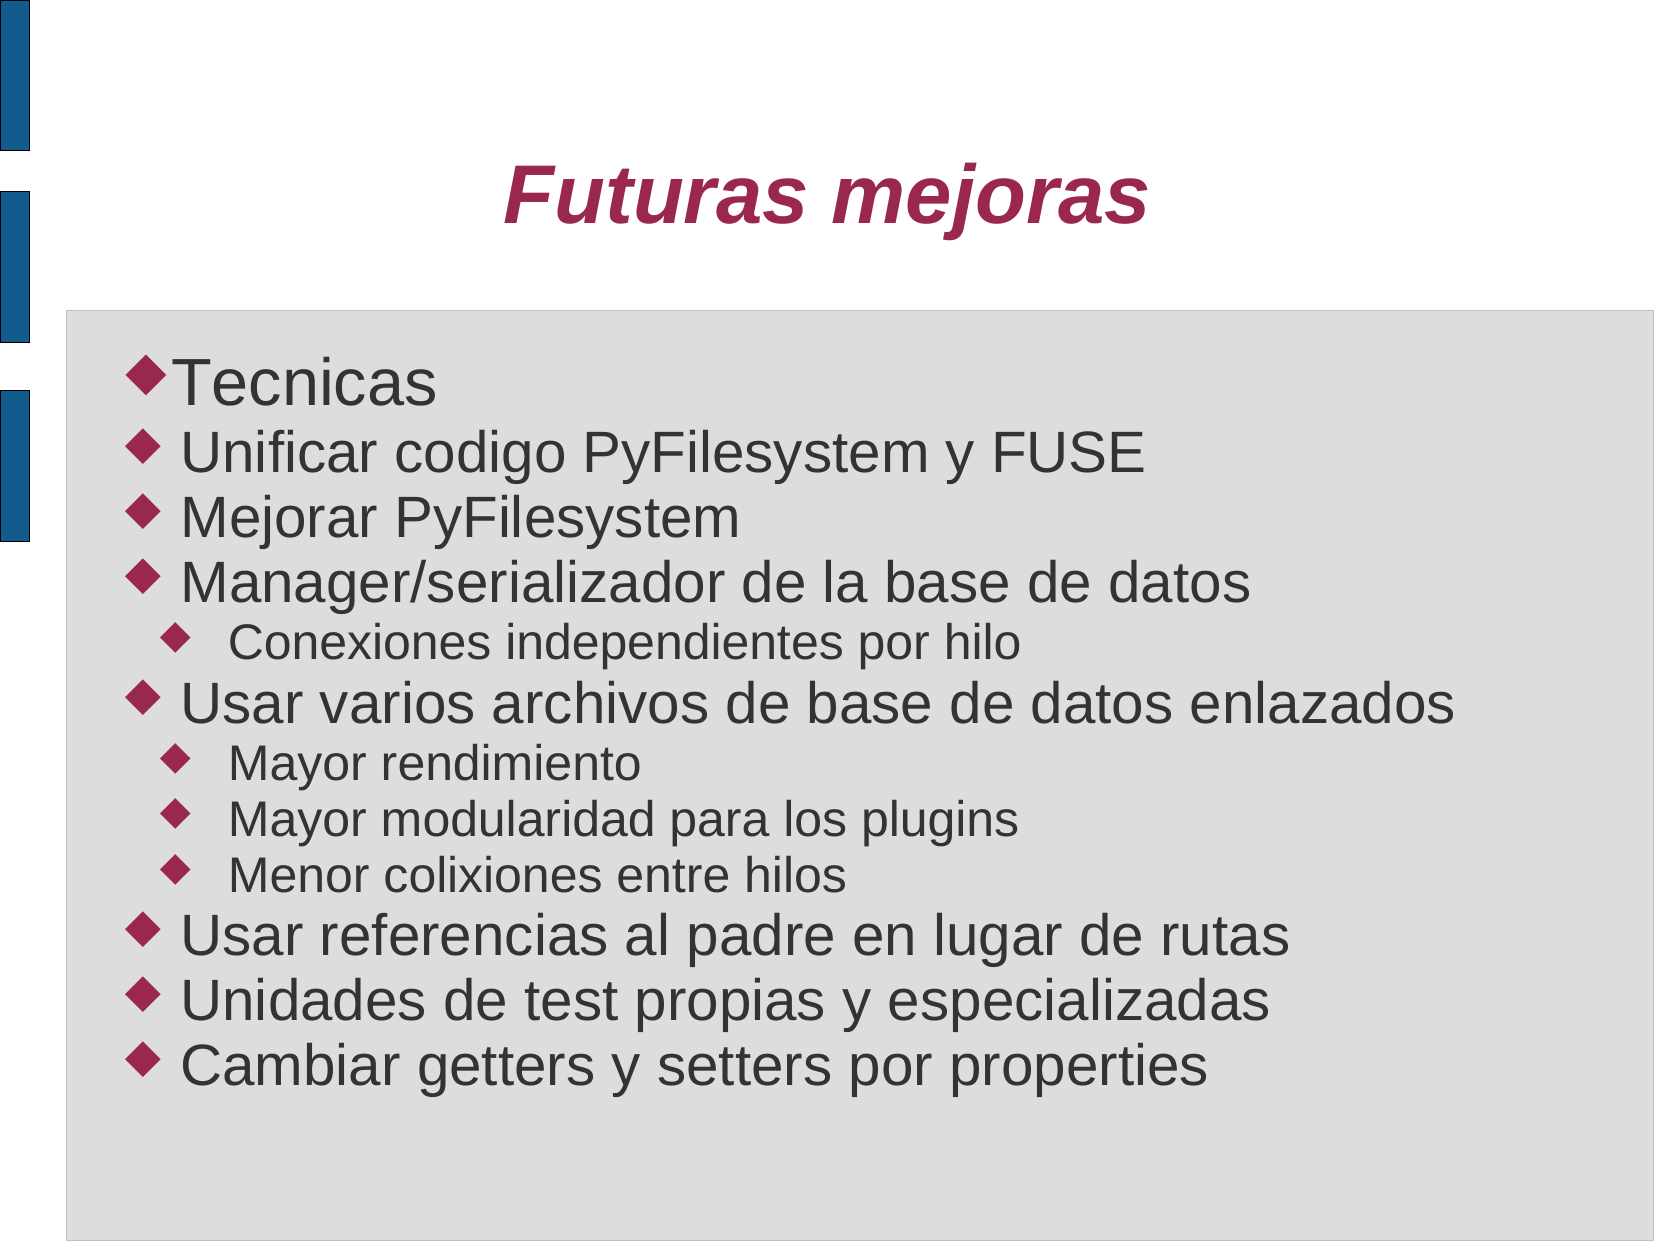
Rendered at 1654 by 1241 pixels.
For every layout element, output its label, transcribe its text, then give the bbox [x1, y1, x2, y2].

title Futuras mejoras [121, 98, 1534, 291]
list Tecnicas Unificar codigo PyFilesystem y FUSE Mejorar PyFilesystem Manager/serializador de la base de datos Conexiones independientes por hilo Usar varios archivos de base de datos enlazados Mayor rendimiento Mayor modularidad para los plugins Menor colixiones entre hilos Usar referencias al padre en lugar de rutas Unidades de test propias y especializadas Cambiar getters y setters por properties [121, 344, 1534, 1149]
